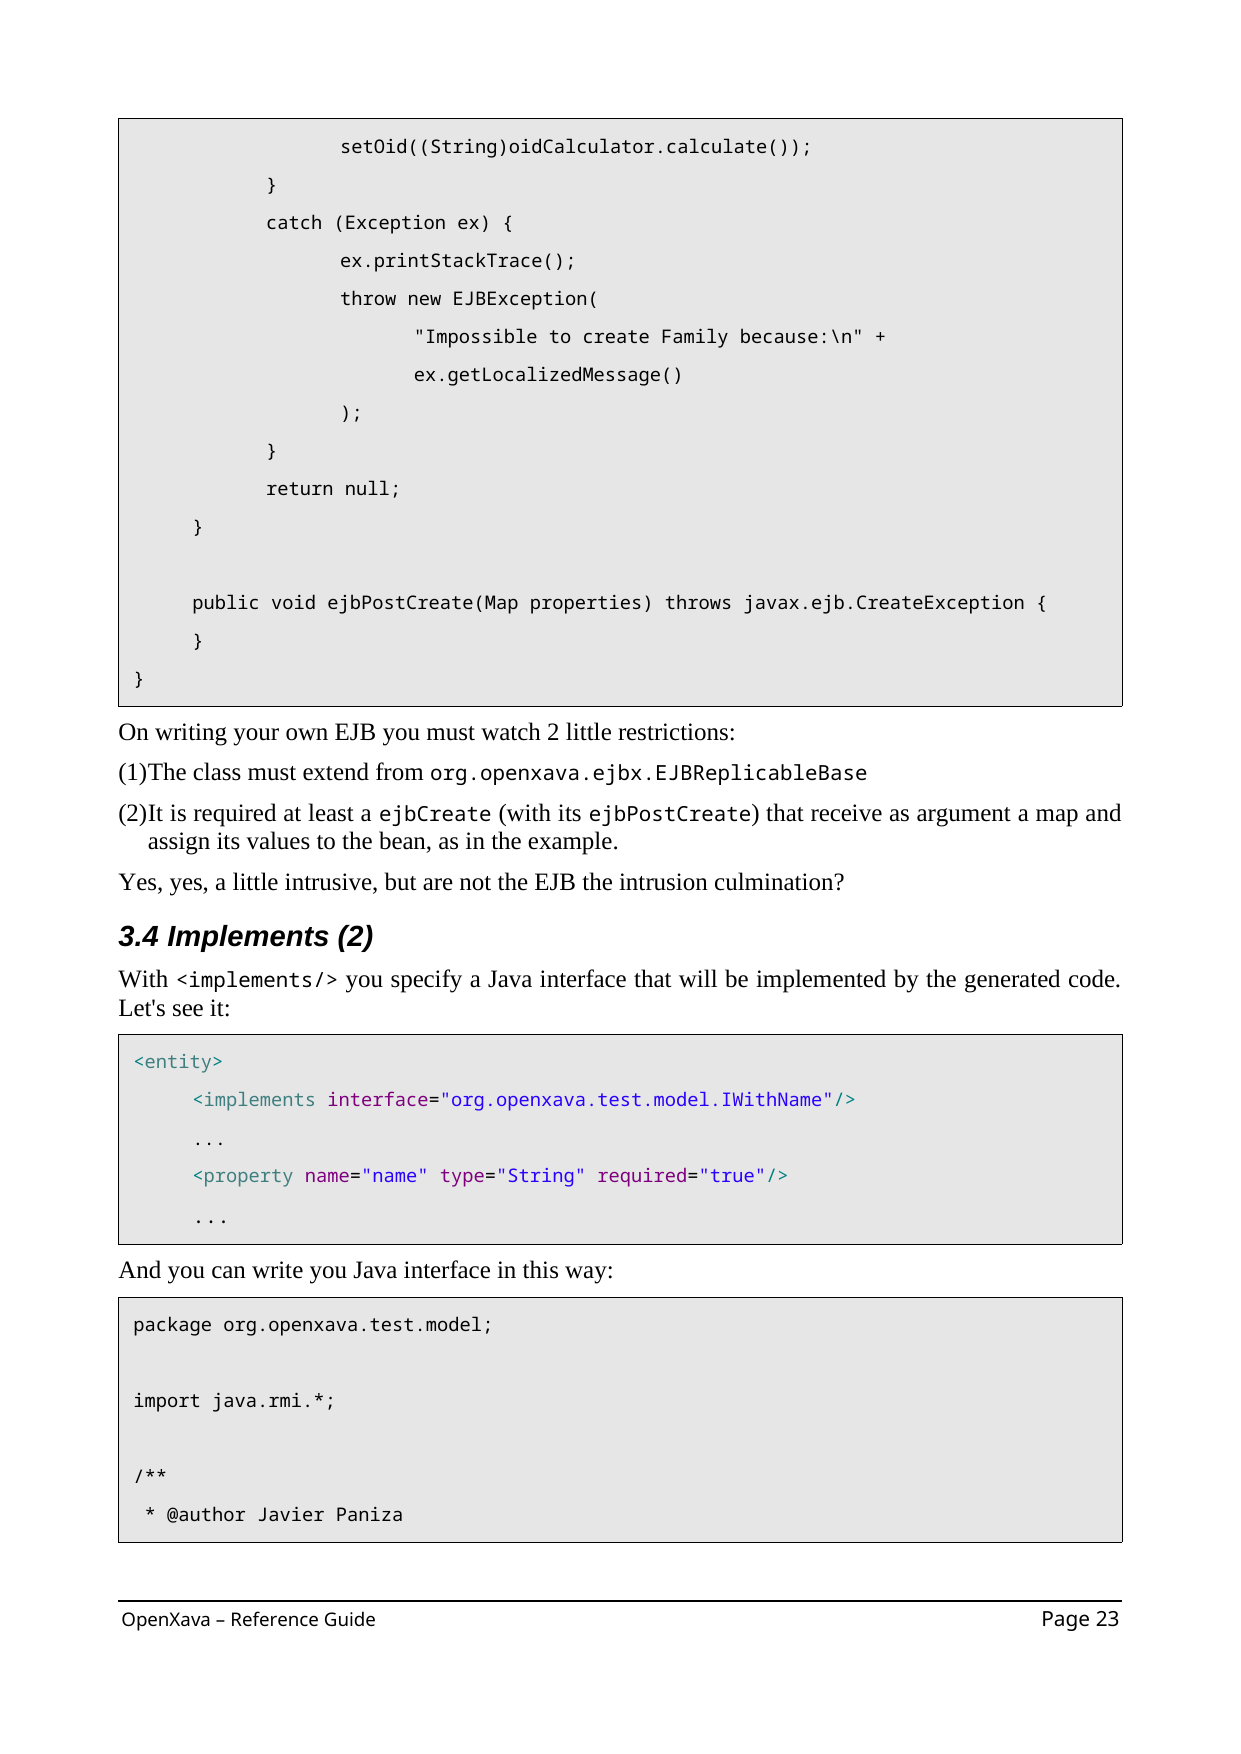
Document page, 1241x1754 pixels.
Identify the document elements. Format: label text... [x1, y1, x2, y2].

text With <implements/> you specify a Java interface that will be implemented by the generated code. Let's see it: [118, 966, 1122, 1021]
text } [119, 498, 1122, 536]
text <property name="name" type="String" required="true"/> [119, 1148, 1122, 1186]
text "Impossible to create Family because:\n" + [119, 308, 1122, 346]
text ... [119, 1186, 1122, 1244]
text * @author Javier Paniza [119, 1487, 1122, 1542]
text throw new EJBException( [119, 270, 1122, 308]
text public void ejbPostCreate(Map properties) throws javax.ejb.CreateException { [119, 574, 1122, 612]
text ... [119, 1110, 1122, 1148]
text ); [119, 384, 1122, 422]
text <entity> [119, 1035, 1122, 1072]
list The class must extend from org.openxava.ejbx.EJBReplicableBase [118, 758, 1122, 787]
text On writing your own EJB you must watch 2 little restrictions: [118, 718, 1122, 746]
text Yes, yes, a little intrusive, but are not the EJB the intrusion culmination? [118, 868, 1122, 895]
text setOid((String)oidCalculator.calculate()); [119, 119, 1122, 156]
text /** [119, 1449, 1122, 1487]
list It is required at least a ejbCreate (with its ejbPostCreate) that receive as argument a map and assign its values to the bean, as in the example. [118, 799, 1122, 855]
text } [119, 422, 1122, 460]
text <implements interface="org.openxava.test.model.IWithName"/> [119, 1072, 1122, 1110]
text return null; [119, 460, 1122, 498]
subtitle Implements (2) [118, 920, 1122, 953]
text } [119, 612, 1122, 650]
text import java.rmi.*; [119, 1373, 1122, 1411]
text ex.printStackTrace(); [119, 232, 1122, 270]
text } [119, 650, 1122, 706]
text } [119, 156, 1122, 194]
text ex.getLocalizedMessage() [119, 346, 1122, 384]
text catch (Exception ex) { [119, 194, 1122, 232]
text package org.openxava.test.model; [119, 1298, 1122, 1335]
text And you can write you Java interface in this way: [118, 1257, 1122, 1284]
